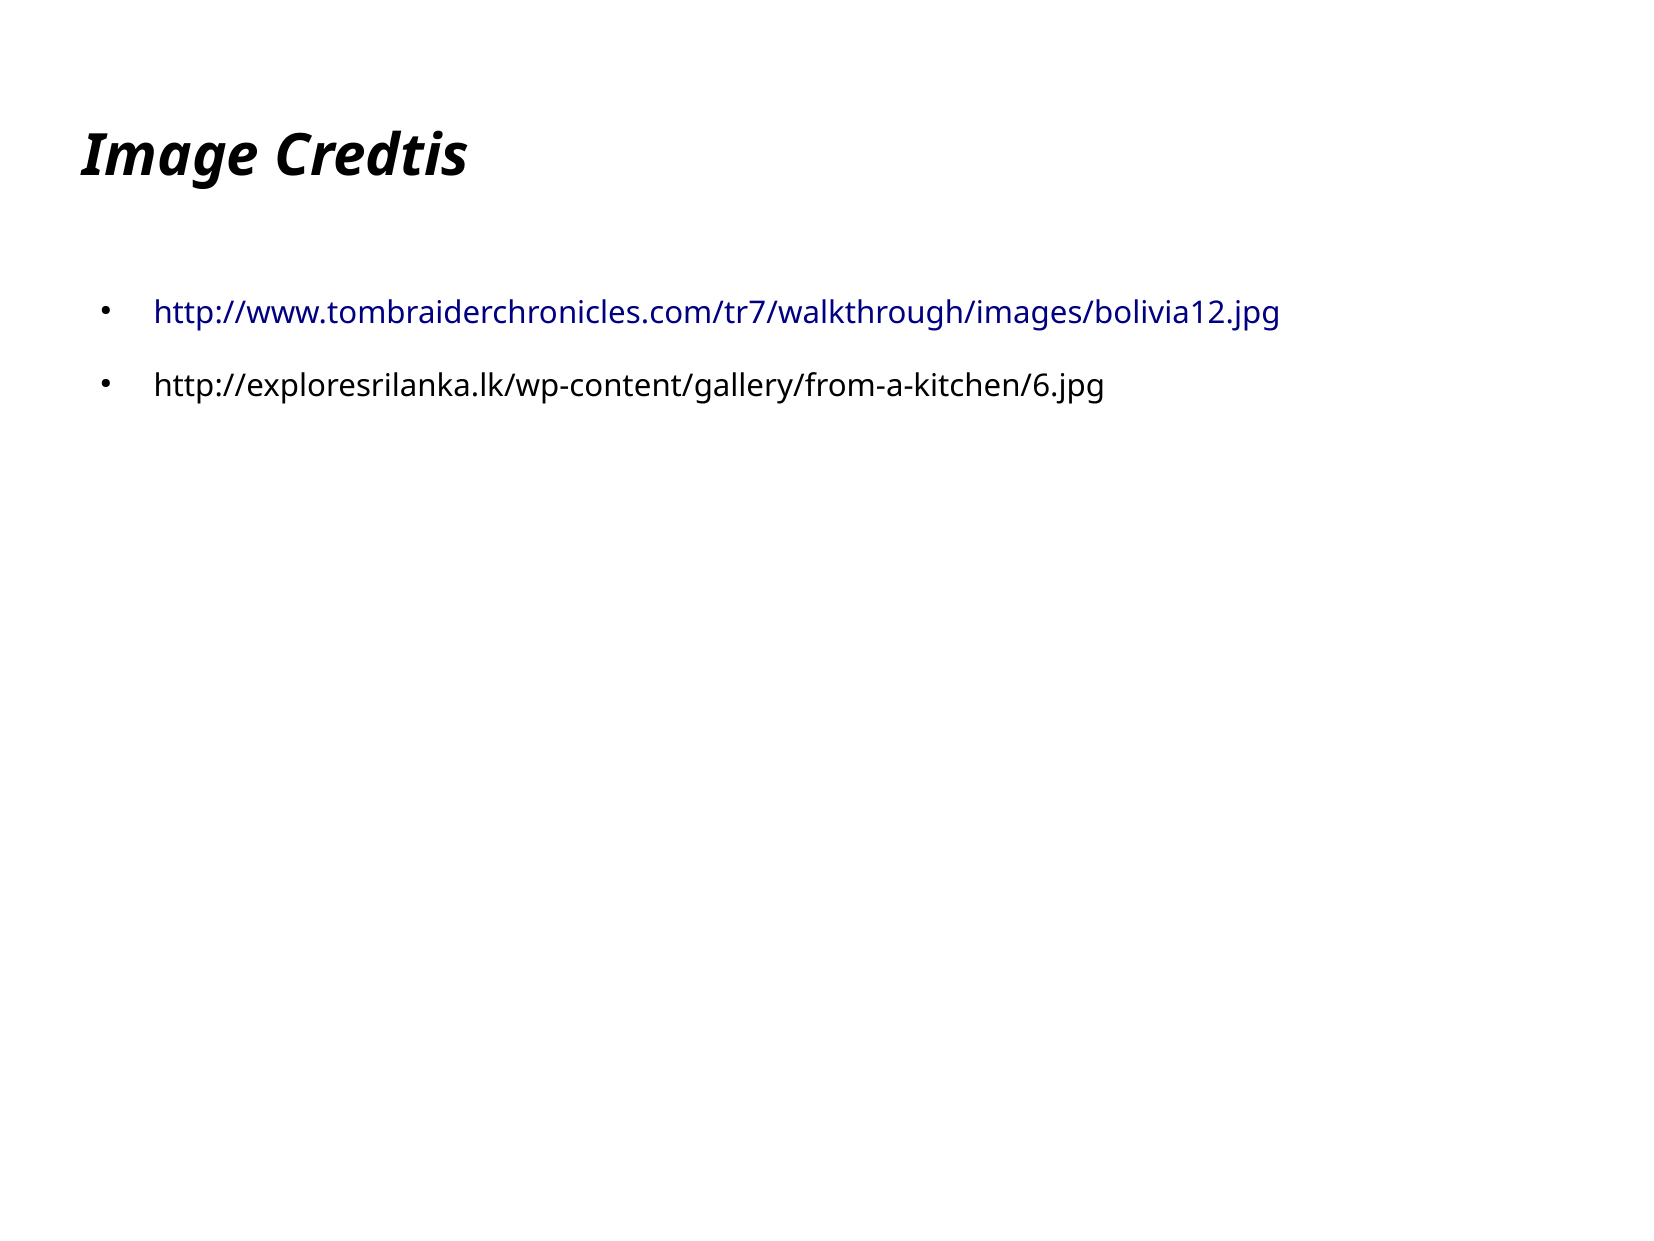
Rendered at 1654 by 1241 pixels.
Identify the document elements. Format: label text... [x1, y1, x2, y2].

list http://www.tombraiderchronicles.com/tr7/walkthrough/images/bolivia12.jpg http://exploresrilanka.lk/wp-content/gallery/from-a-kitchen/6.jpg [82, 290, 1571, 1010]
title Image Credtis [82, 49, 1571, 257]
